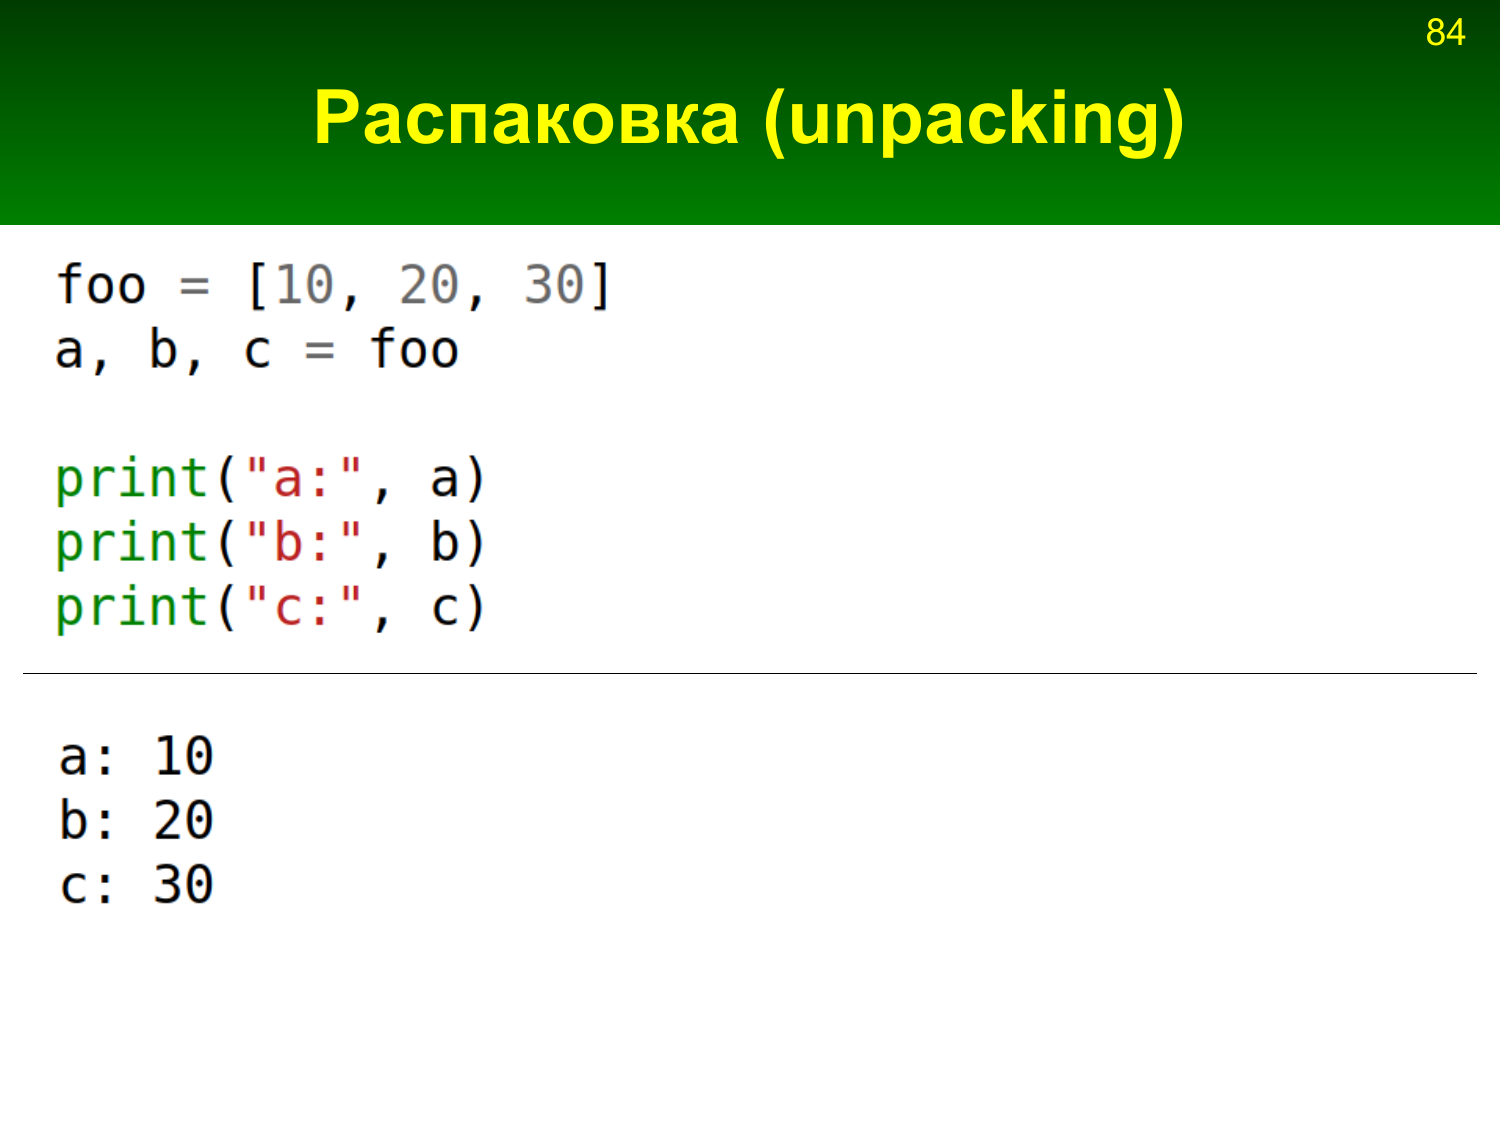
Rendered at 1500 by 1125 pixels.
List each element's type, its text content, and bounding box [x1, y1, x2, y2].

picture [41, 247, 620, 655]
picture [45, 720, 237, 930]
title Распаковка (unpacking) [75, 11, 1426, 215]
